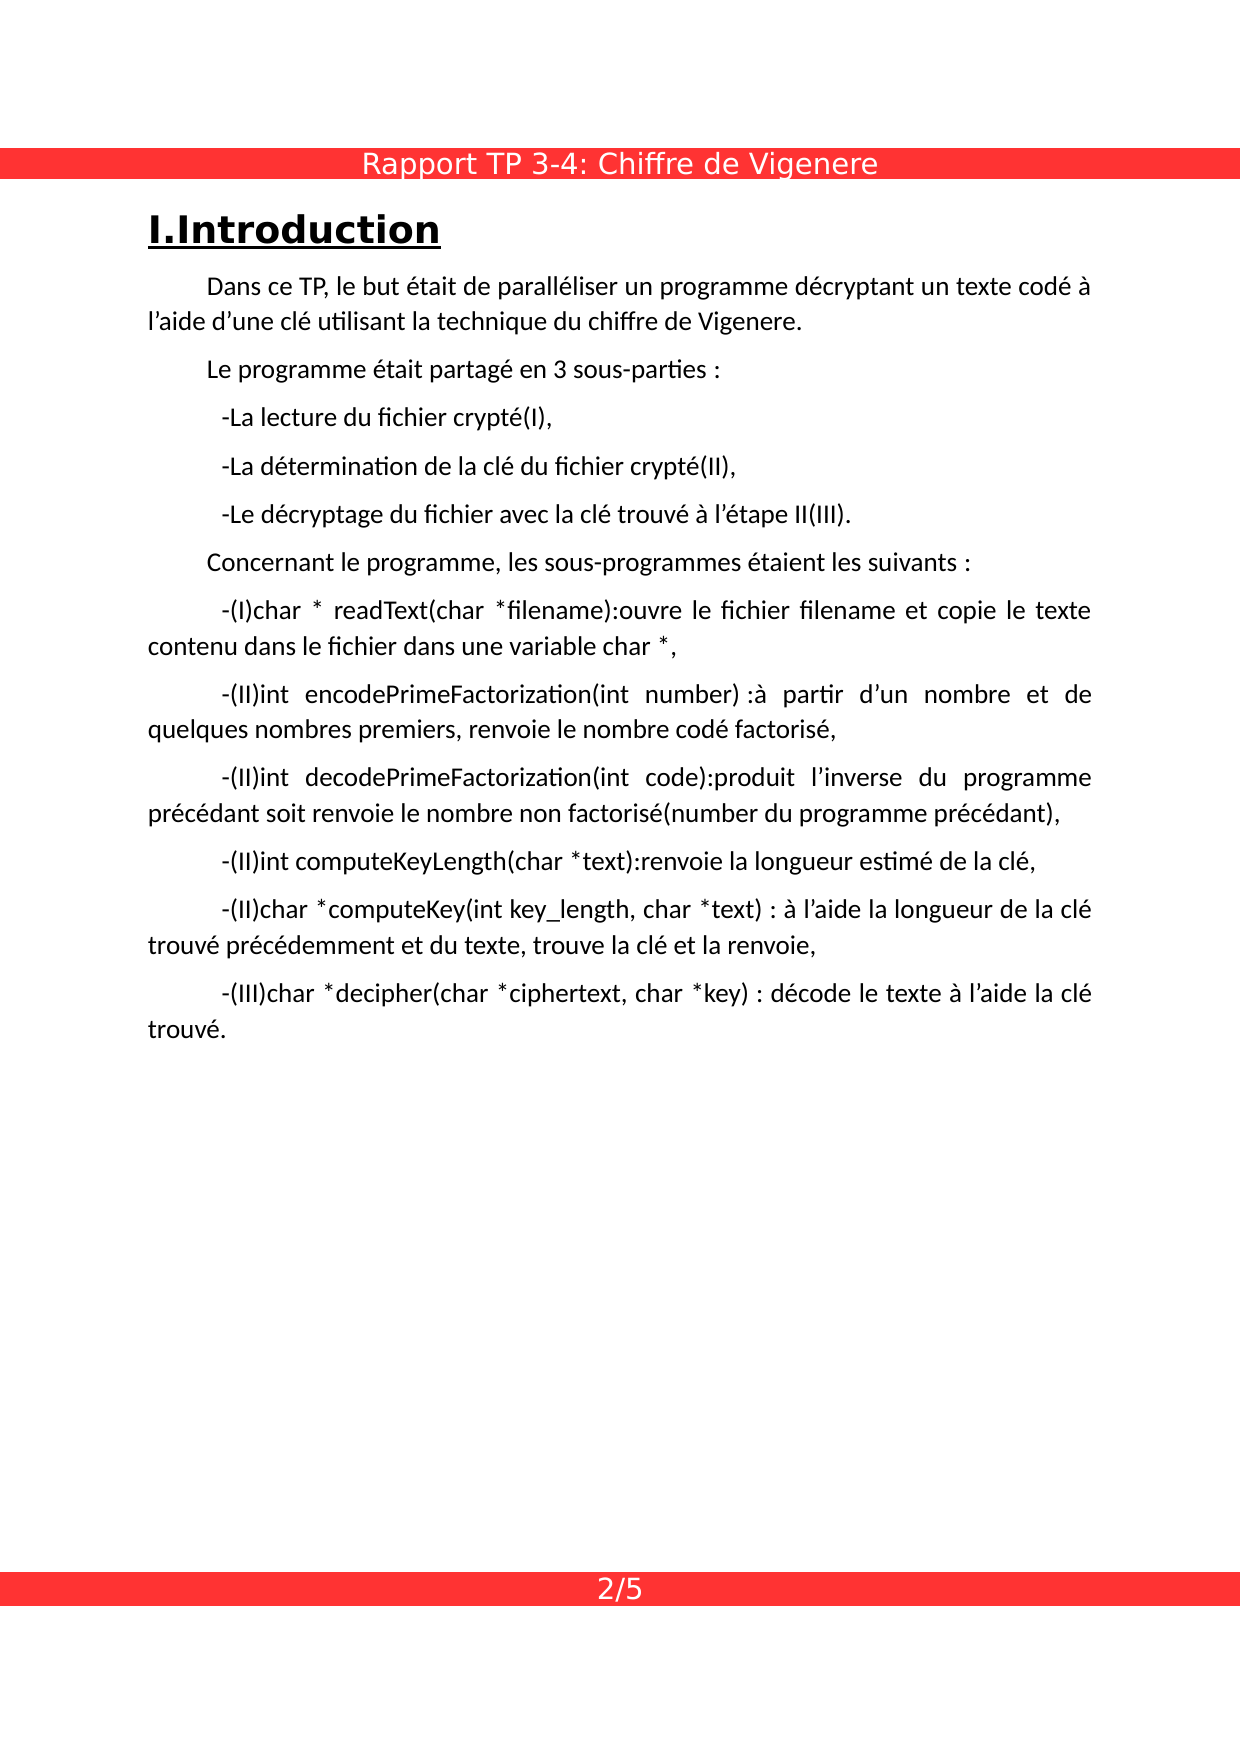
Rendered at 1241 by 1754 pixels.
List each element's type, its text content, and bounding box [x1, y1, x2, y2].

text Dans ce TP, le but était de paralléliser un programme décryptant un texte codé à l’aide d’une clé utilisant la technique du chiffre de Vigenere. [148, 269, 1093, 337]
text -Le décryptage du fichier avec la clé trouvé à l’étape II(III). [148, 497, 1093, 530]
subtitle I.Introduction [148, 209, 1093, 253]
text Concernant le programme, les sous-programmes étaient les suivants : [148, 545, 1093, 578]
text -(II)int encodePrimeFactorization(int number) :à partir d’un nombre et de quelques nombres premiers, renvoie le nombre codé factorisé, [148, 677, 1093, 746]
text -La lecture du fichier crypté(I), [148, 401, 1093, 434]
text Le programme était partagé en 3 sous-parties : [148, 352, 1093, 386]
text -(II)int computeKeyLength(char *text):renvoie la longueur estimé de la clé, [148, 844, 1093, 877]
text -La détermination de la clé du fichier crypté(II), [148, 449, 1093, 482]
text -(I)char * readText(char *filename):ouvre le fichier filename et copie le texte contenu dans le fichier dans une variable char *, [148, 593, 1093, 662]
text -(III)char *decipher(char *ciphertext, char *key) : décode le texte à l’aide la clé trouvé. [148, 976, 1093, 1045]
text -(II)int decodePrimeFactorization(int code):produit l’inverse du programme précédant soit renvoie le nombre non factorisé(number du programme précédant), [148, 761, 1093, 829]
text -(II)char *computeKey(int key_length, char *text) : à l’aide la longueur de la clé trouvé précédemment et du texte, trouve la clé et la renvoie, [148, 892, 1093, 961]
